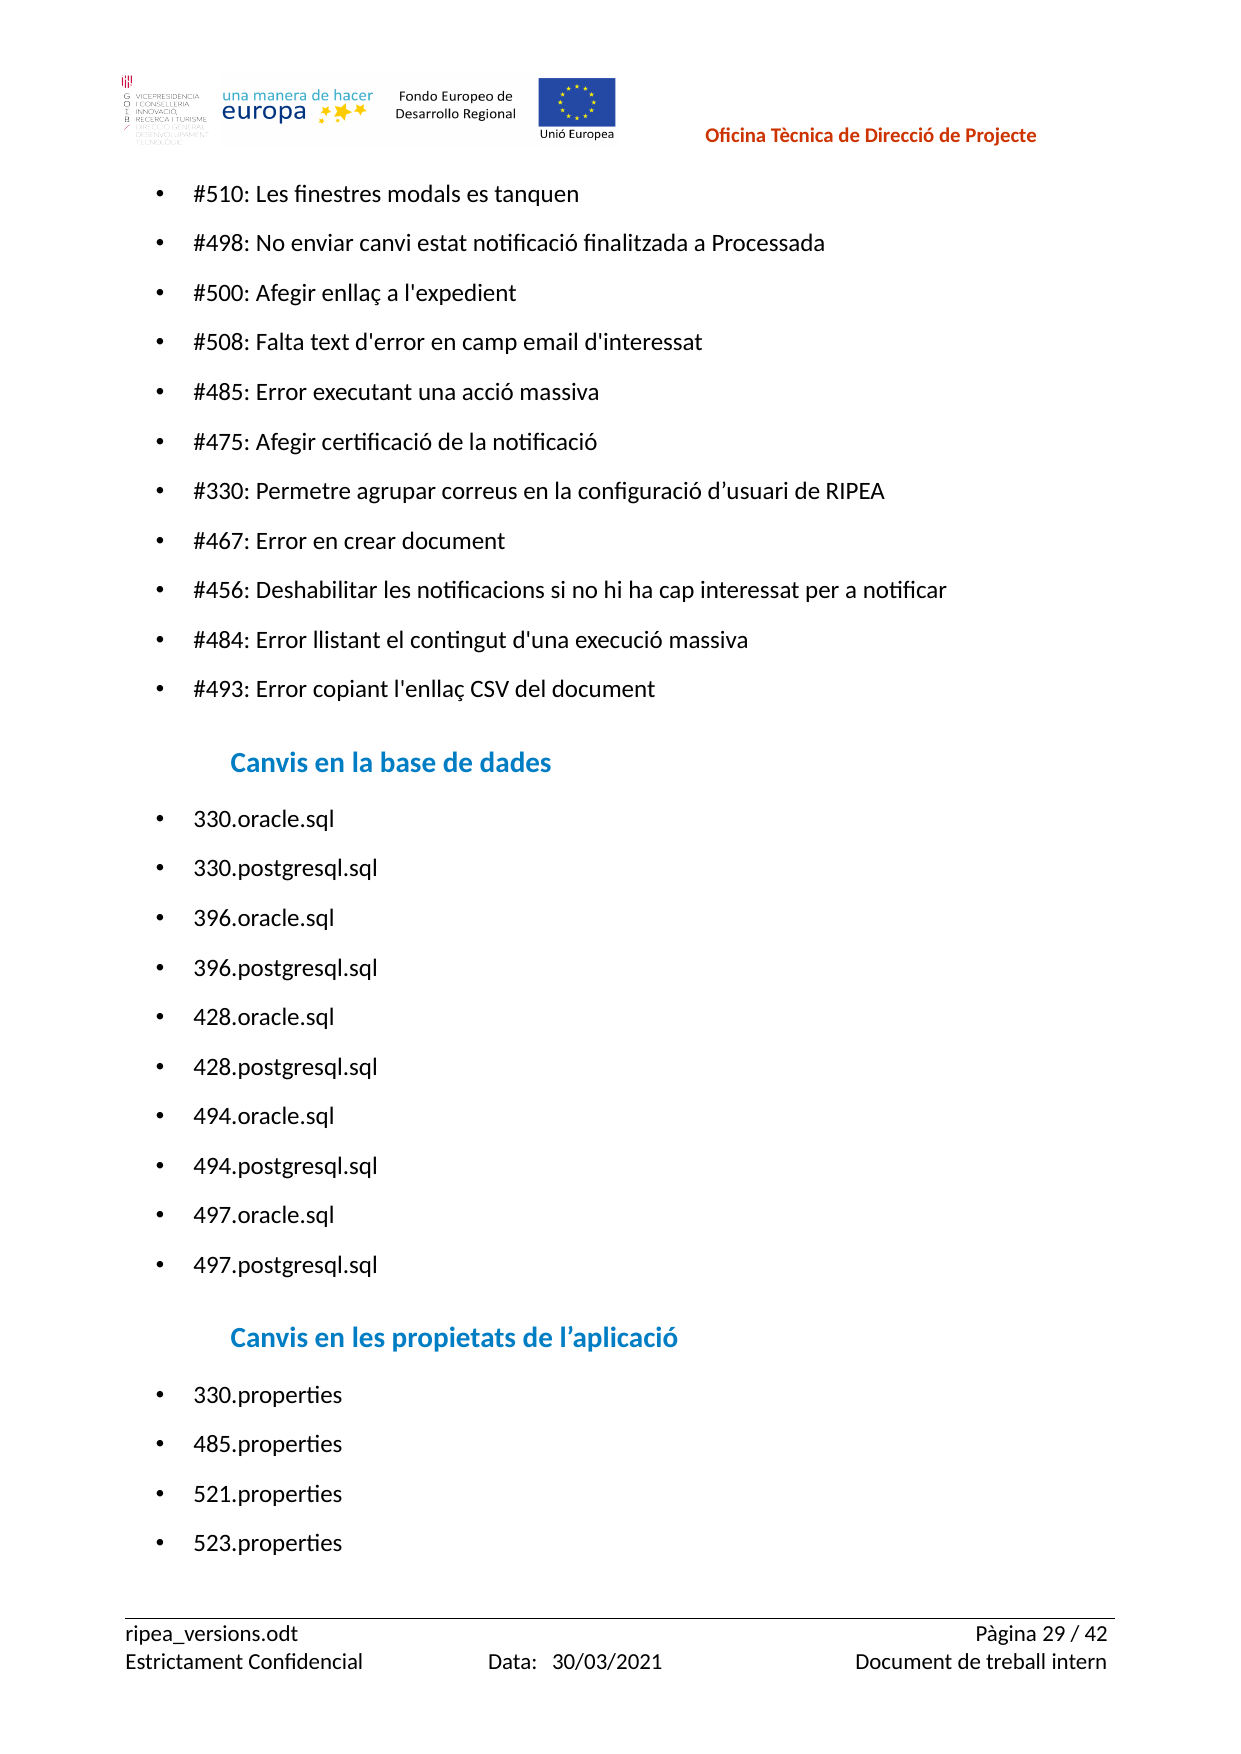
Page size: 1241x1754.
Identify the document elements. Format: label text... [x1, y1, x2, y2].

subtitle Canvis en la base de dades [153, 744, 1122, 779]
picture [118, 73, 213, 147]
list #330: Permetre agrupar correus en la configuració d’usuari de RIPEA [156, 475, 1122, 506]
list 330.properties [156, 1379, 1122, 1409]
list 428.postgresql.sql [156, 1051, 1122, 1081]
list 494.postgresql.sql [156, 1150, 1122, 1181]
list 485.properties [156, 1428, 1122, 1459]
list 523.properties [156, 1527, 1122, 1558]
list #510: Les finestres modals es tanquen [156, 178, 1122, 208]
list 521.properties [156, 1478, 1122, 1508]
list #467: Error en crear document [156, 525, 1122, 555]
list 428.oracle.sql [156, 1001, 1122, 1032]
list 497.postgresql.sql [156, 1249, 1122, 1280]
list 396.oracle.sql [156, 902, 1122, 933]
list #508: Falta text d'error en camp email d'interessat [156, 326, 1122, 357]
list 396.postgresql.sql [156, 952, 1122, 982]
list #475: Afegir certificació de la notificació [156, 426, 1122, 456]
list #493: Error copiant l'enllaç CSV del document [156, 673, 1122, 704]
list #498: No enviar canvi estat notificació finalitzada a Processada [156, 227, 1122, 258]
list 330.postgresql.sql [156, 853, 1122, 883]
subtitle Canvis en les propietats de l’aplicació [153, 1319, 1122, 1355]
picture [219, 73, 621, 147]
list 494.oracle.sql [156, 1101, 1122, 1131]
list #485: Error executant una acció massiva [156, 376, 1122, 407]
list #456: Deshabilitar les notificacions si no hi ha cap interessat per a notificar [156, 574, 1122, 605]
list 497.oracle.sql [156, 1200, 1122, 1230]
list #484: Error llistant el contingut d'una execució massiva [156, 624, 1122, 654]
list 330.oracle.sql [156, 803, 1122, 833]
list #500: Afegir enllaç a l'expedient [156, 277, 1122, 307]
